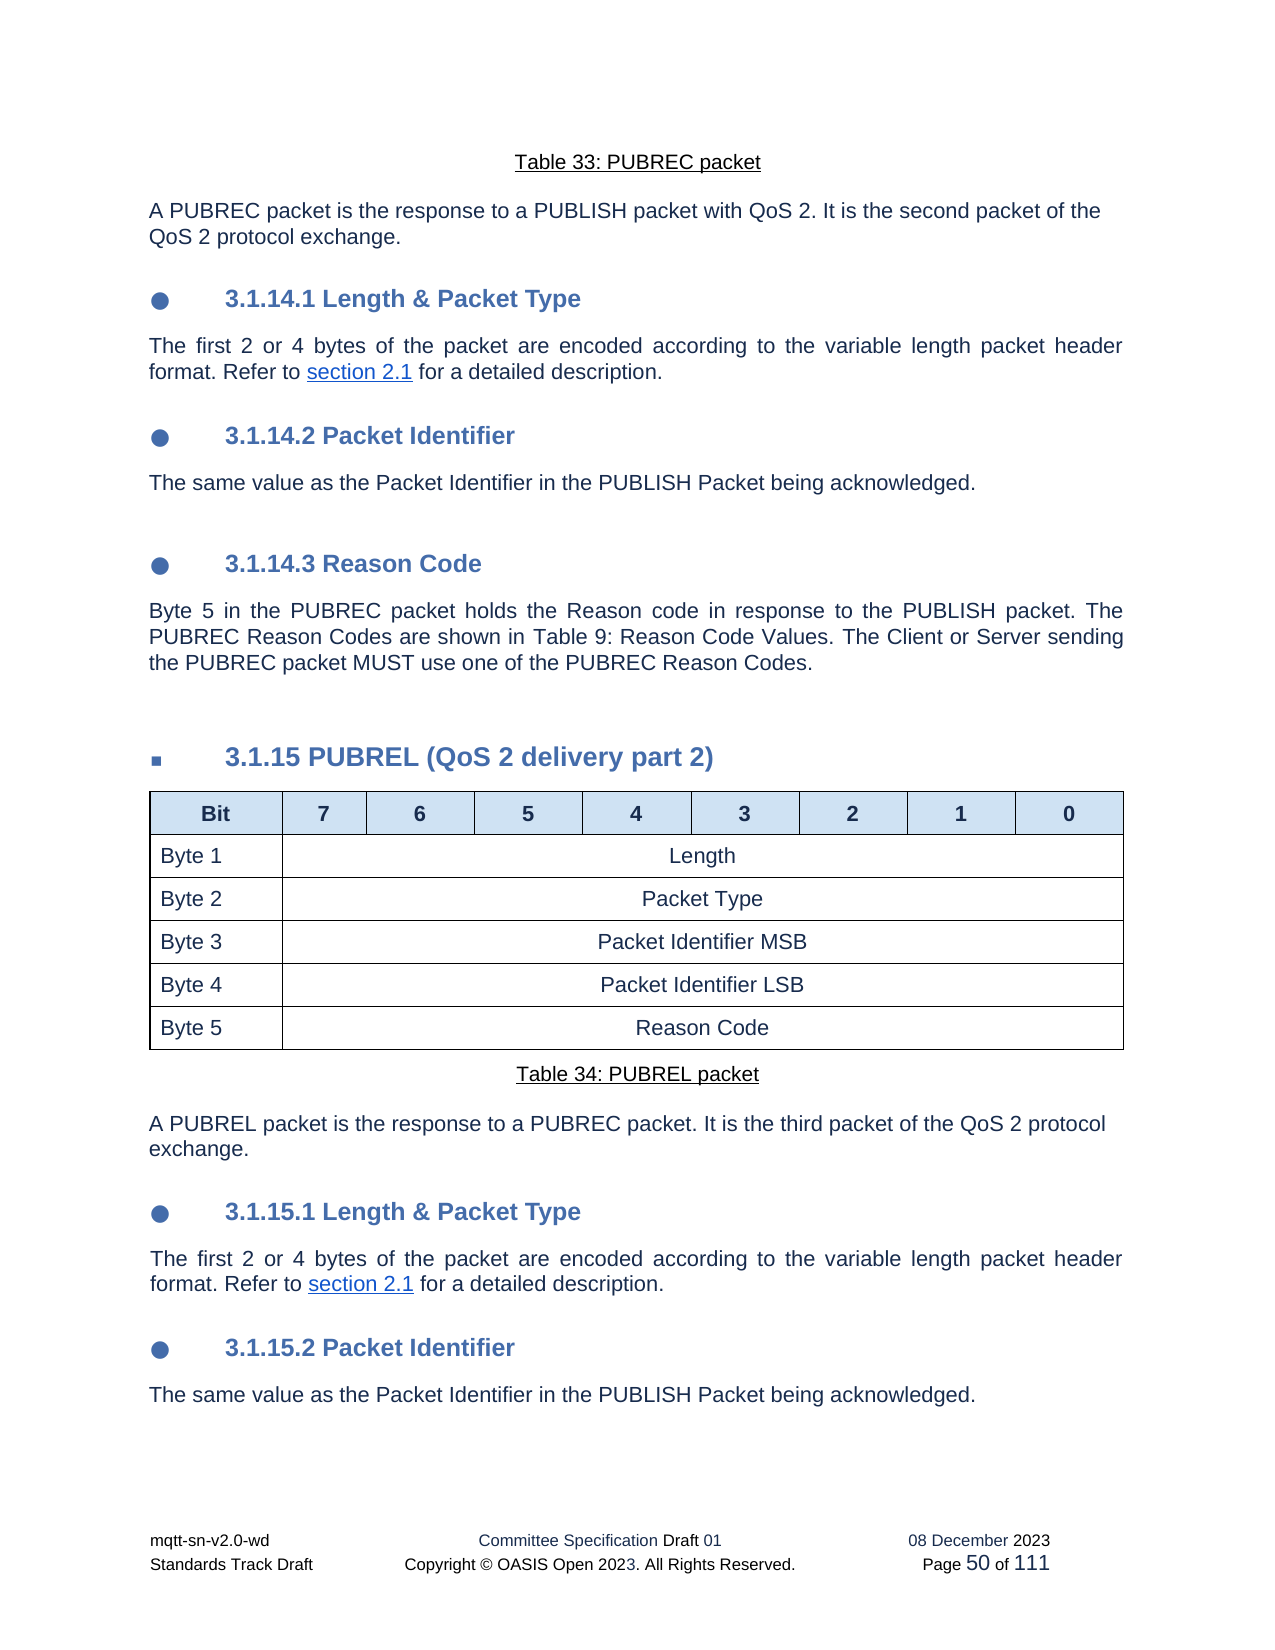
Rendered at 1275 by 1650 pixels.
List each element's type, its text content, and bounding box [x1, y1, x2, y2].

subtitle 3.1.15.2 Packet Identifier [150, 1322, 1124, 1369]
table_cell Byte 2 [151, 878, 282, 920]
text A PUBREL packet is the response to a PUBREC packet. It is the third packet of the QoS 2 protocol exchange. [148, 1111, 1124, 1161]
table_header 7 [283, 792, 366, 834]
table_cell Byte 3 [151, 921, 282, 963]
table_header 6 [367, 792, 474, 834]
table_cell Packet Type [283, 878, 1123, 920]
table_cell Byte 5 [151, 1007, 282, 1048]
table_header 3 [692, 792, 799, 834]
table_cell Byte 1 [151, 835, 282, 877]
text Table 34: PUBREL packet [150, 1062, 1125, 1086]
table_header Bit [151, 792, 282, 834]
subtitle 3.1.15 PUBREL (QoS 2 delivery part 2) [150, 738, 1124, 777]
table_header 2 [800, 792, 907, 834]
subtitle 3.1.14.3 Reason Code [150, 539, 1124, 586]
table_header 5 [475, 792, 582, 834]
table_cell Packet Identifier LSB [283, 964, 1123, 1006]
text Table 33: PUBREC packet [150, 150, 1125, 174]
table_cell Length [283, 835, 1123, 877]
table_header 4 [583, 792, 691, 834]
text The first 2 or 4 bytes of the packet are encoded according to the variable length packet header format. Refer to section 2.1 for a detailed description. [148, 333, 1124, 384]
subtitle 3.1.15.1 Length & Packet Type [150, 1186, 1124, 1233]
subtitle 3.1.14.2 Packet Identifier [150, 410, 1124, 457]
table_header 0 [1016, 792, 1123, 834]
table_cell Packet Identifier MSB [283, 921, 1123, 963]
text The first 2 or 4 bytes of the packet are encoded according to the variable length packet header format. Refer to section 2.1 for a detailed description. [150, 1245, 1124, 1297]
text Byte 5 in the PUBREC packet holds the Reason code in response to the PUBLISH packet. The PUBREC Reason Codes are shown in Table 9: Reason Code Values. The Client or Server sending the PUBREC packet MUST use one of the PUBREC Reason Codes. [148, 598, 1124, 675]
text The same value as the Packet Identifier in the PUBLISH Packet being acknowledged. [148, 1382, 1124, 1407]
text The same value as the Packet Identifier in the PUBLISH Packet being acknowledged. [148, 470, 1124, 495]
text A PUBREC packet is the response to a PUBLISH packet with QoS 2. It is the second packet of the QoS 2 protocol exchange. [148, 198, 1124, 249]
table_cell Byte 4 [151, 964, 282, 1006]
table_header 1 [908, 792, 1015, 834]
subtitle 3.1.14.1 Length & Packet Type [150, 274, 1124, 321]
table_cell Reason Code [283, 1007, 1123, 1048]
